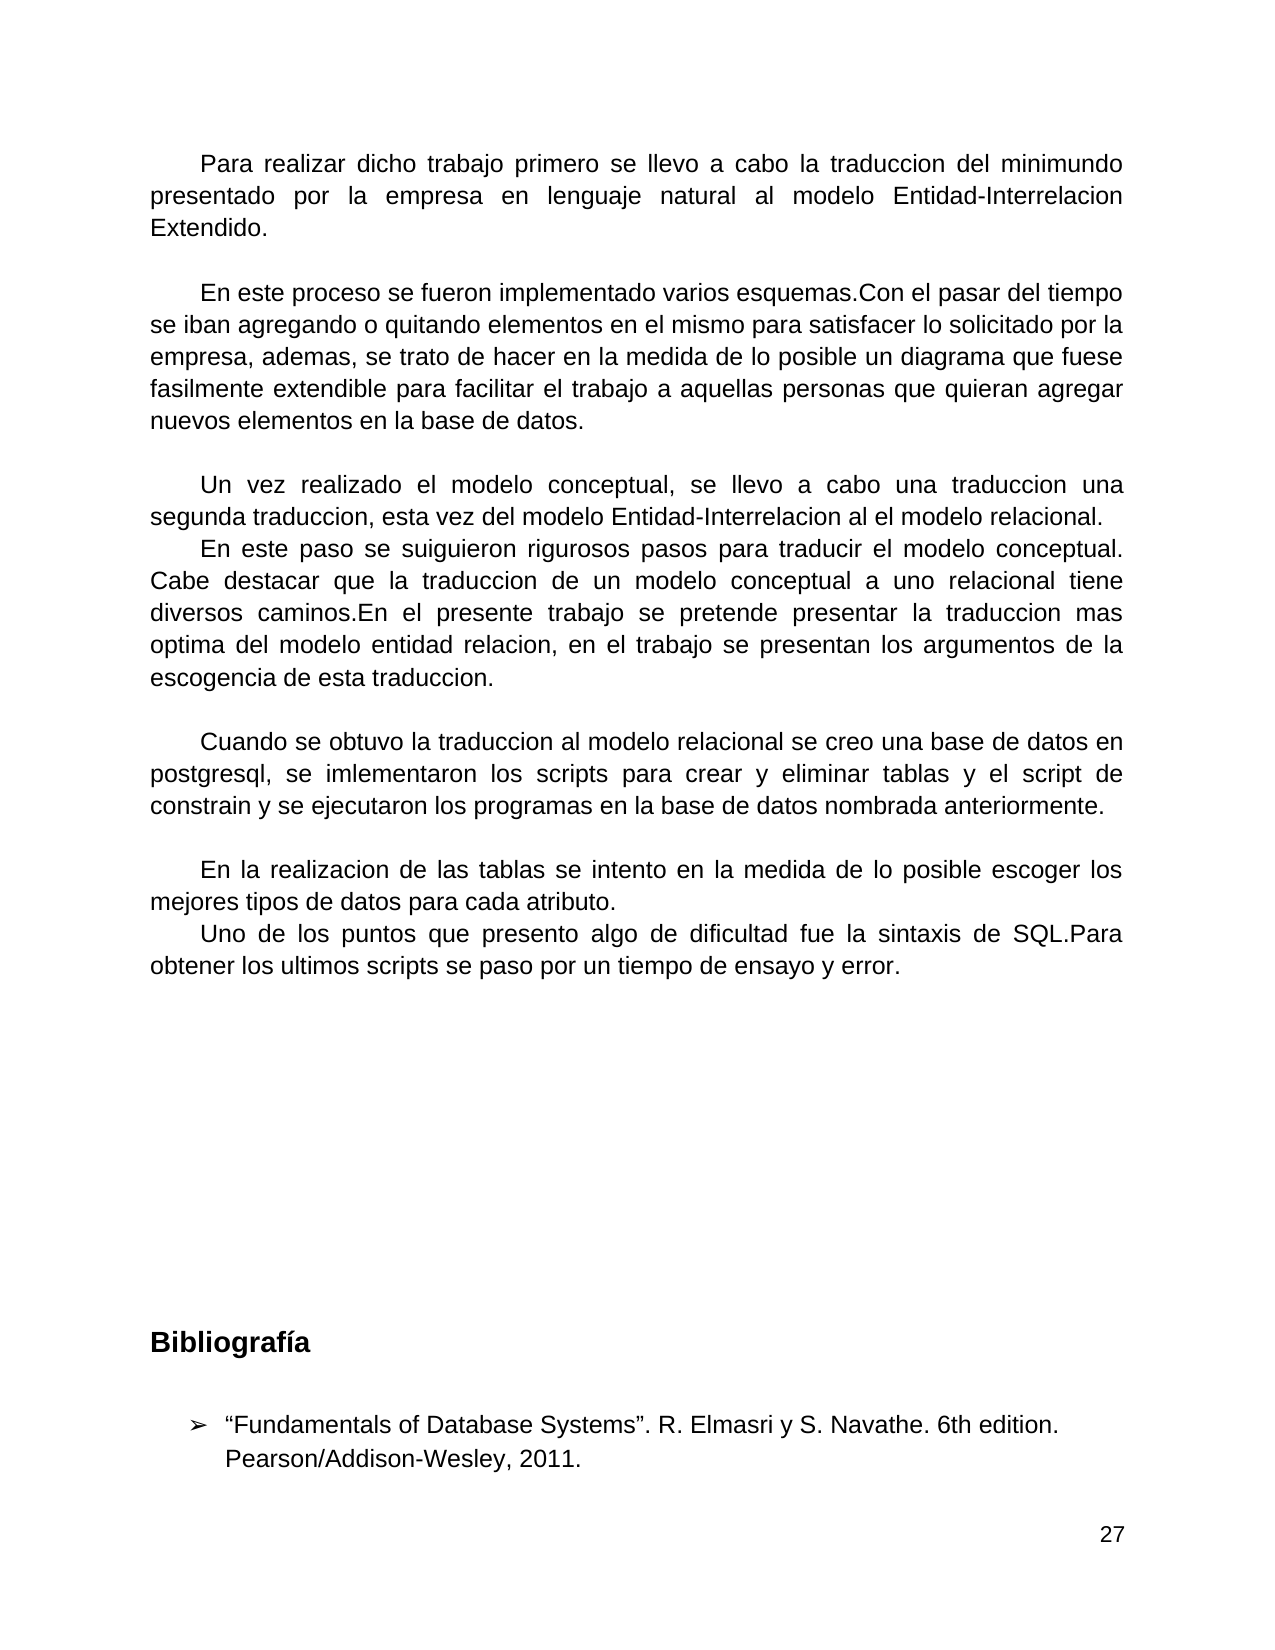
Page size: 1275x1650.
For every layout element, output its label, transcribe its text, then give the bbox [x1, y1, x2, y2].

text En este proceso se fueron implementado varios esquemas.Con el pasar del tiempo se iban agregando o quitando elementos en el mismo para satisfacer lo solicitado por la empresa, ademas, se trato de hacer en la medida de lo posible un diagrama que fuese fasilmente extendible para facilitar el trabajo a aquellas personas que quieran agregar nuevos elementos en la base de datos. [150, 278, 1125, 434]
text Para realizar dicho trabajo primero se llevo a cabo la traduccion del minimundo presentado por la empresa en lenguaje natural al modelo Entidad-Interrelacion Extendido. [150, 150, 1125, 242]
text En este paso se suiguieron rigurosos pasos para traducir el modelo conceptual. Cabe destacar que la traduccion de un modelo conceptual a uno relacional tiene diversos caminos.En el presente trabajo se pretende presentar la traduccion mas optima del modelo entidad relacion, en el trabajo se presentan los argumentos de la escogencia de esta traduccion. [150, 535, 1125, 691]
text Un vez realizado el modelo conceptual, se llevo a cabo una traduccion una segunda traduccion, esta vez del modelo Entidad-Interrelacion al el modelo relacional. [150, 471, 1125, 531]
text Cuando se obtuvo la traduccion al modelo relacional se creo una base de datos en postgresql, se imlementaron los scripts para crear y eliminar tablas y el script de constrain y se ejecutaron los programas en la base de datos nombrada anteriormente. [150, 727, 1125, 819]
text Uno de los puntos que presento algo de dificultad fue la sintaxis de SQL.Para obtener los ultimos scripts se paso por un tiempo de ensayo y error. [150, 920, 1125, 980]
list “Fundamentals of Database Systems”. R. Elmasri y S. Navathe. 6th edition. Pearson/Addison-Wesley, 2011. [187, 1411, 1125, 1473]
text Bibliografía [150, 1326, 1125, 1358]
text En la realizacion de las tablas se intento en la medida de lo posible escoger los mejores tipos de datos para cada atributo. [150, 856, 1125, 916]
